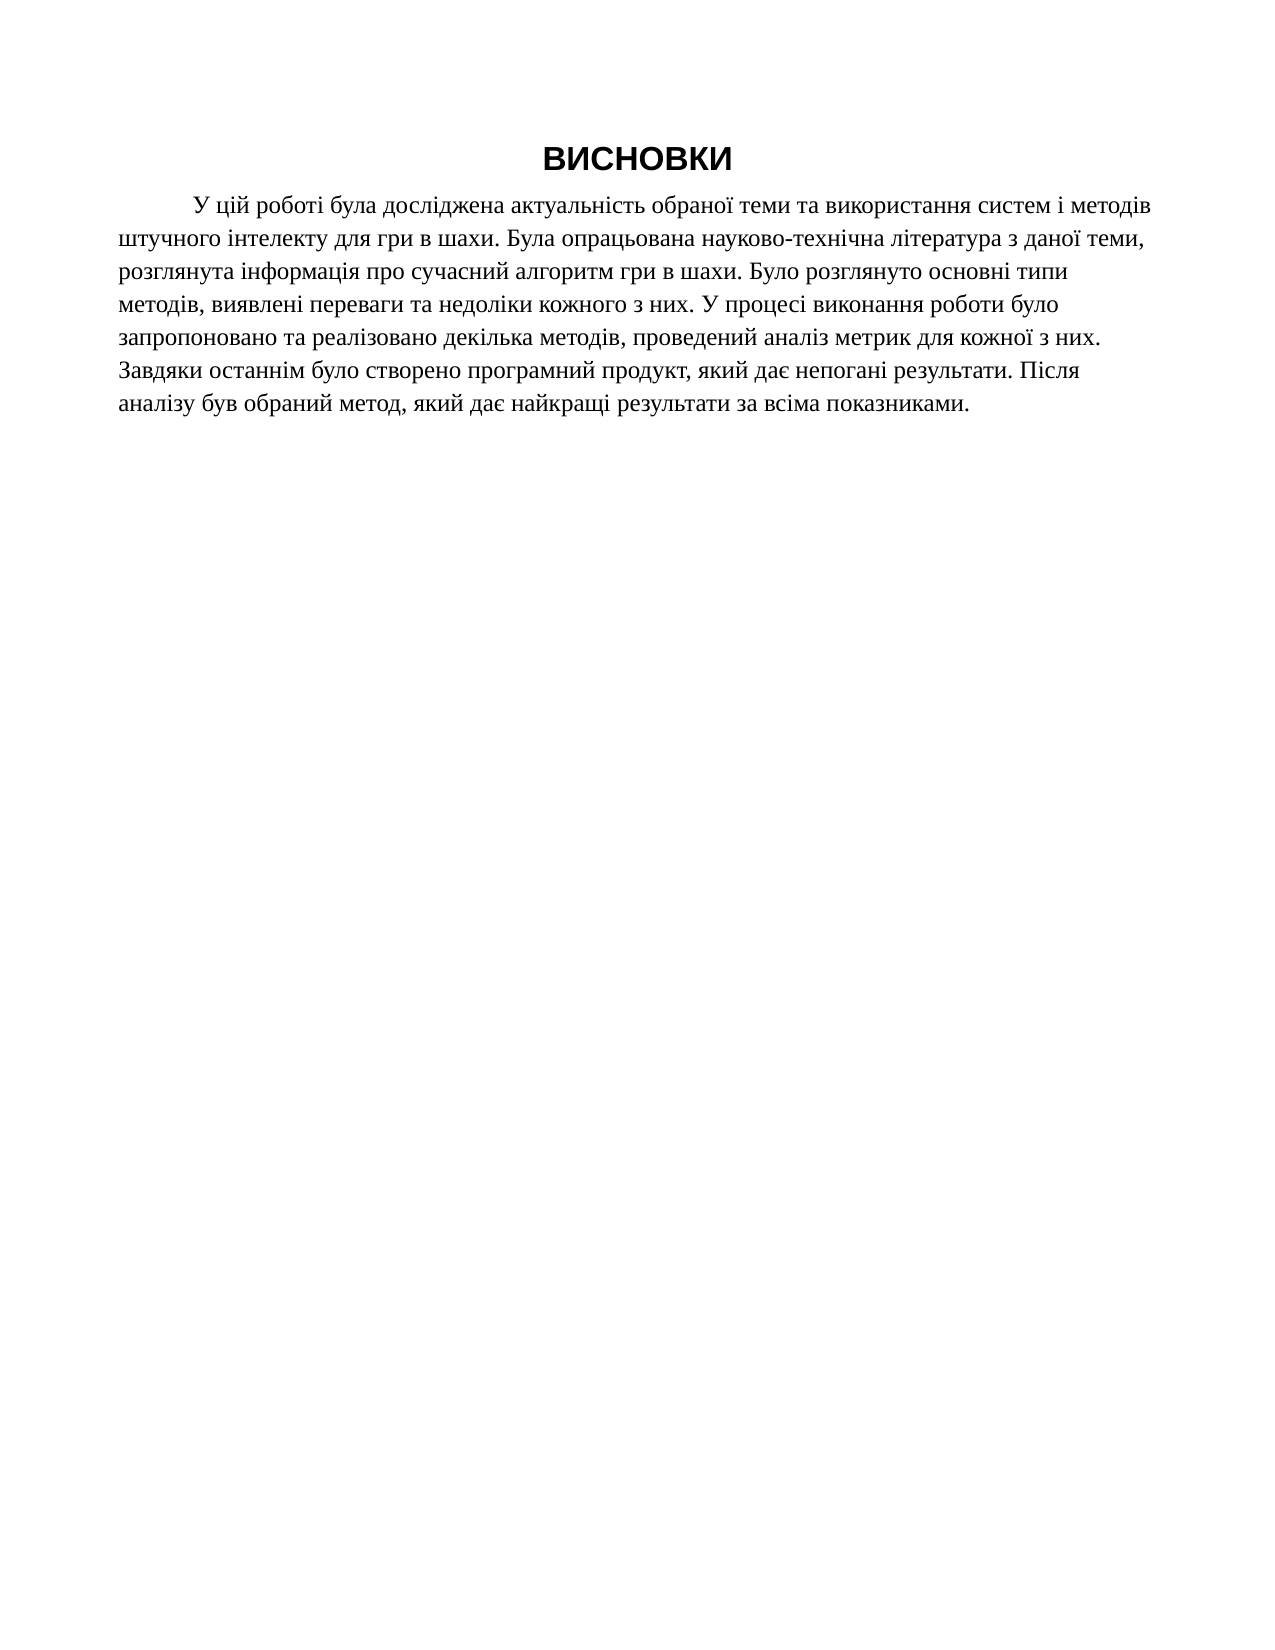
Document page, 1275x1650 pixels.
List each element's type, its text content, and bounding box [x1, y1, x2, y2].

text У цій роботі була досліджена актуальність обраної теми та використання систем і методів штучного інтелекту для гри в шахи. Була опрацьована науково-технічна література з даної теми, розглянута інформація про сучасний алгоритм гри в шахи. Було розглянуто основні типи методів, виявлені переваги та недоліки кожного з них. У процесі виконання роботи було запропоновано та реалізовано декілька методів, проведений аналіз метрик для кожної з них. Завдяки останнім було створено програмний продукт, який дає непогані результати. Після аналізу був обраний метод, який дає найкращі результати за всіма показниками. [118, 190, 1157, 417]
subtitle ВИСНОВКИ [118, 139, 1157, 177]
